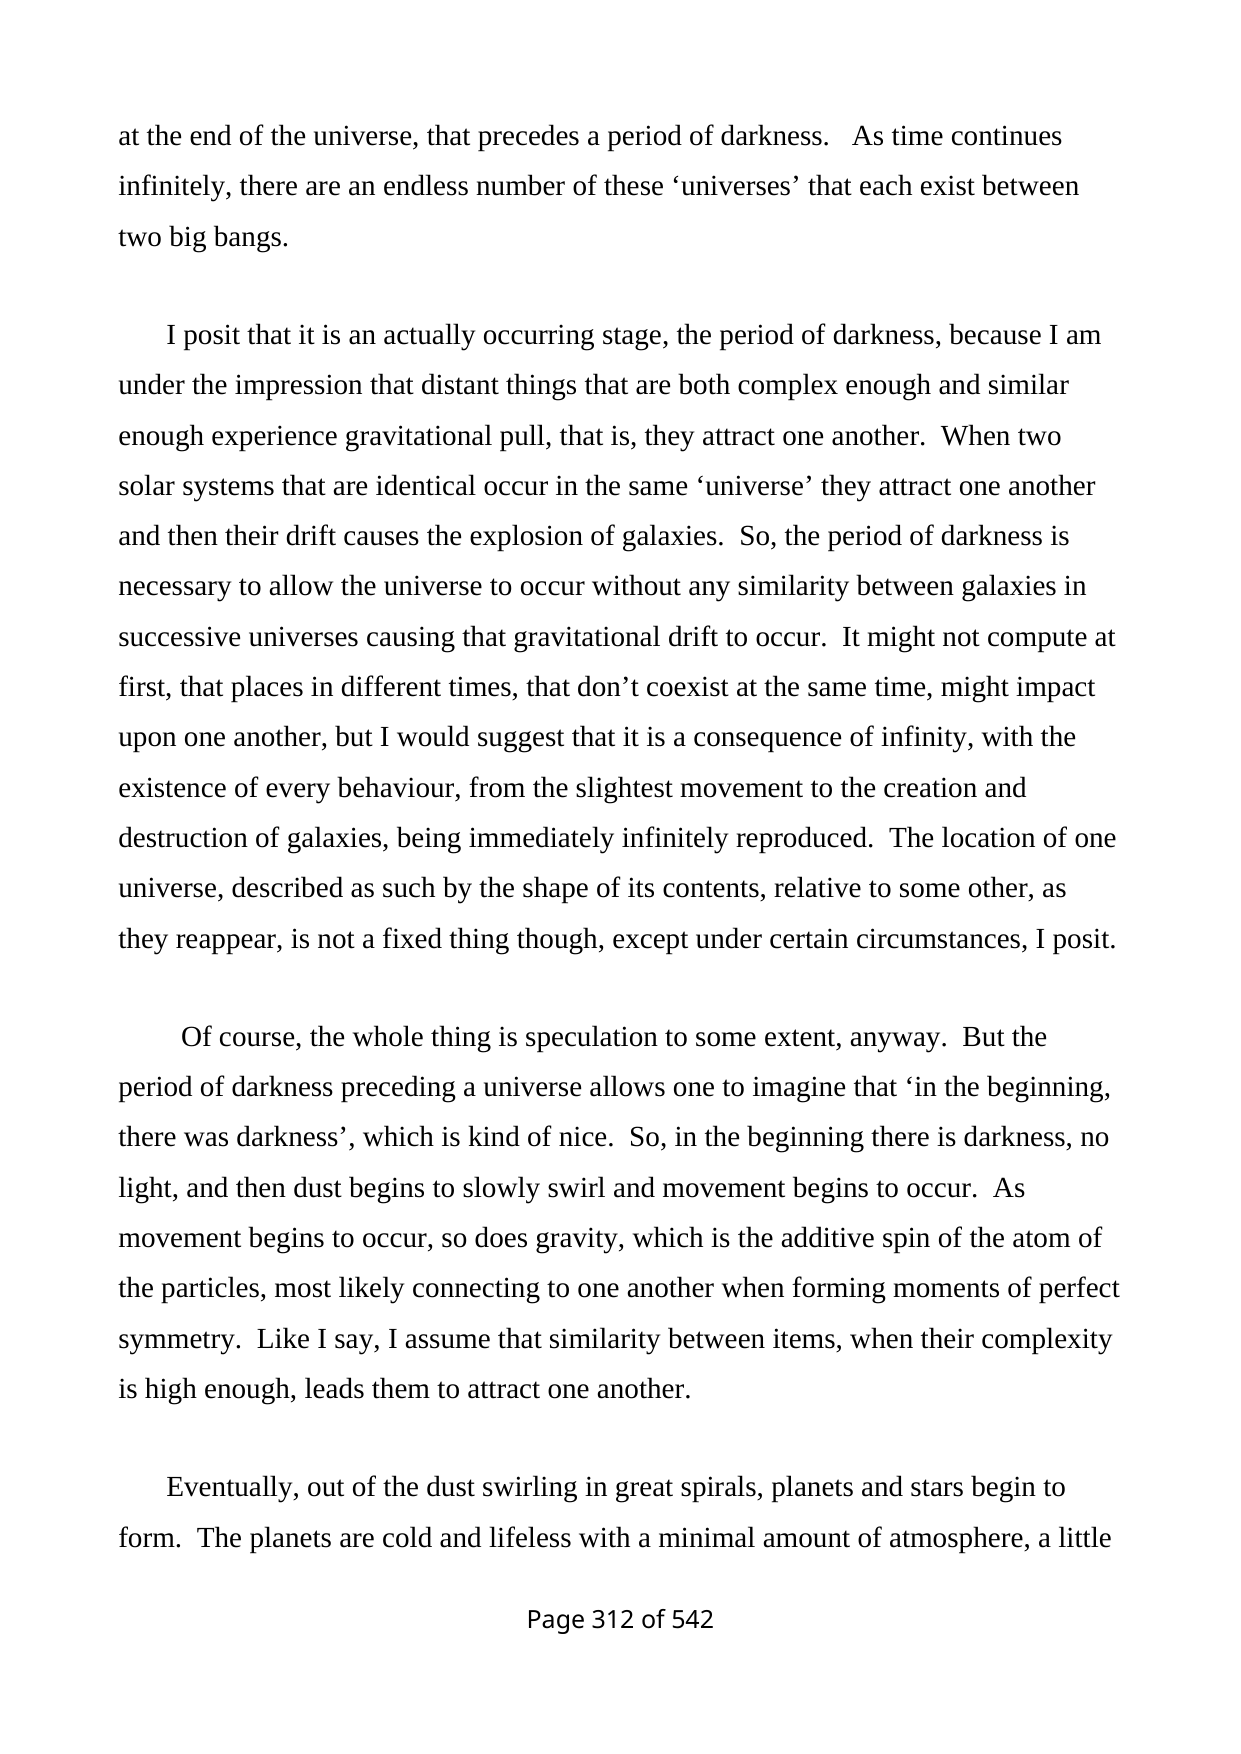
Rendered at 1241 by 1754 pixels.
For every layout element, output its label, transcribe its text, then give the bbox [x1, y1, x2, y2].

text at the end of the universe, that precedes a period of darkness. As time continues infinitely, there are an endless number of these ‘universes’ that each exist between two big bangs. [118, 118, 1122, 252]
text Eventually, out of the dust swirling in great spirals, planets and stars begin to form. The planets are cold and lifeless with a minimal amount of atmosphere, a little [118, 1469, 1122, 1553]
text I posit that it is an actually occurring stage, the period of darkness, because I am under the impression that distant things that are both complex enough and similar enough experience gravitational pull, that is, they attract one another. When two solar systems that are identical occur in the same ‘universe’ they attract one another and then their drift causes the explosion of galaxies. So, the period of darkness is necessary to allow the universe to occur without any similarity between galaxies in successive universes causing that gravitational drift to occur. It might not compute at first, that places in different times, that don’t coexist at the same time, might impact upon one another, but I would suggest that it is a consequence of infinity, with the existence of every behaviour, from the slightest movement to the creation and destruction of galaxies, being immediately infinitely reproduced. The location of one universe, described as such by the shape of its contents, relative to some other, as they reappear, is not a fixed thing though, except under certain circumstances, I posit. [118, 317, 1122, 954]
text Of course, the whole thing is speculation to some extent, anyway. But the period of darkness preceding a universe allows one to imagine that ‘in the beginning, there was darkness’, which is kind of nice. So, in the beginning there is darkness, no light, and then dust begins to slowly swirl and movement begins to occur. As movement begins to occur, so does gravity, which is the additive spin of the atom of the particles, most likely connecting to one another when forming moments of perfect symmetry. Like I say, I assume that similarity between items, when their complexity is high enough, leads them to attract one another. [118, 1019, 1122, 1405]
